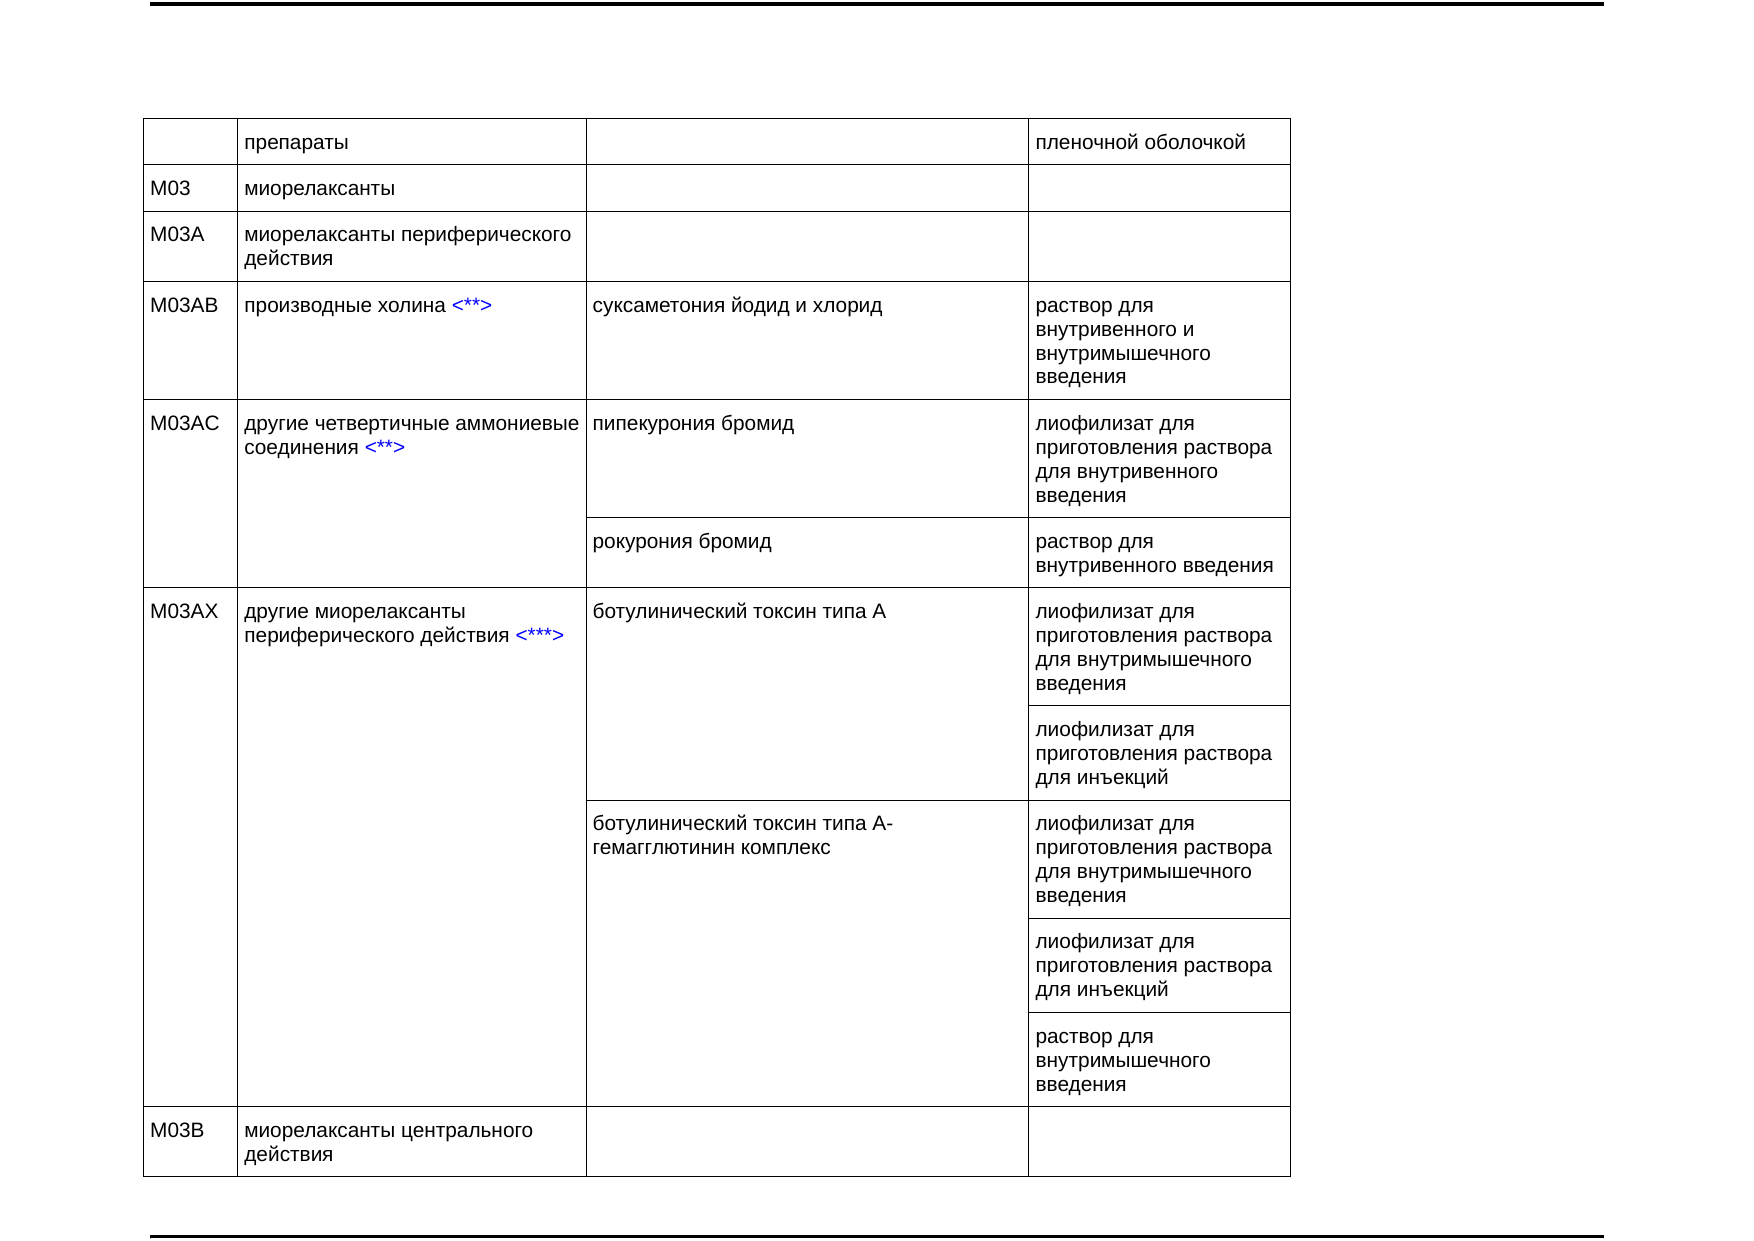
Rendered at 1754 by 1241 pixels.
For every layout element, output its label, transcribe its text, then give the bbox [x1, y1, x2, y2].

table_cell ботулинический токсин типа A [587, 588, 1028, 799]
table_cell миорелаксанты центрального действия [238, 1107, 586, 1176]
table_cell препараты [238, 119, 586, 164]
table_cell другие миорелаксанты периферического действия <***> [238, 588, 586, 1106]
table_cell другие четвертичные аммониевые соединения <**> [238, 400, 586, 587]
table_cell лиофилизат для приготовления раствора для внутривенного введения [1029, 400, 1290, 517]
table_cell M03B [144, 1107, 237, 1176]
table_cell [587, 212, 1028, 281]
table_cell миорелаксанты периферического действия [238, 212, 586, 281]
table_cell раствор для внутривенного и внутримышечного введения [1029, 282, 1290, 399]
table_cell пленочной оболочкой [1029, 119, 1290, 164]
table_cell M03AB [144, 282, 237, 399]
table_cell пипекурония бромид [587, 400, 1028, 517]
table_cell лиофилизат для приготовления раствора для внутримышечного введения [1029, 588, 1290, 705]
table_cell [144, 119, 237, 164]
table_cell рокурония бромид [587, 518, 1028, 587]
table_cell лиофилизат для приготовления раствора для внутримышечного введения [1029, 801, 1290, 918]
table_cell [1029, 212, 1290, 281]
table_cell M03AX [144, 588, 237, 1106]
table_cell M03 [144, 165, 237, 211]
table_cell [587, 165, 1028, 211]
table_cell [1029, 1107, 1290, 1176]
table_cell [1029, 165, 1290, 211]
table_cell M03AC [144, 400, 237, 587]
table_cell ботулинический токсин типа A-гемагглютинин комплекс [587, 801, 1028, 1106]
table_cell суксаметония йодид и хлорид [587, 282, 1028, 399]
table_cell [587, 1107, 1028, 1176]
table_cell лиофилизат для приготовления раствора для инъекций [1029, 919, 1290, 1012]
table_cell [587, 119, 1028, 164]
table_cell производные холина <**> [238, 282, 586, 399]
table_cell лиофилизат для приготовления раствора для инъекций [1029, 706, 1290, 799]
table_cell раствор для внутривенного введения [1029, 518, 1290, 587]
table_cell M03A [144, 212, 237, 281]
table_cell миорелаксанты [238, 165, 586, 211]
table_cell раствор для внутримышечного введения [1029, 1013, 1290, 1106]
